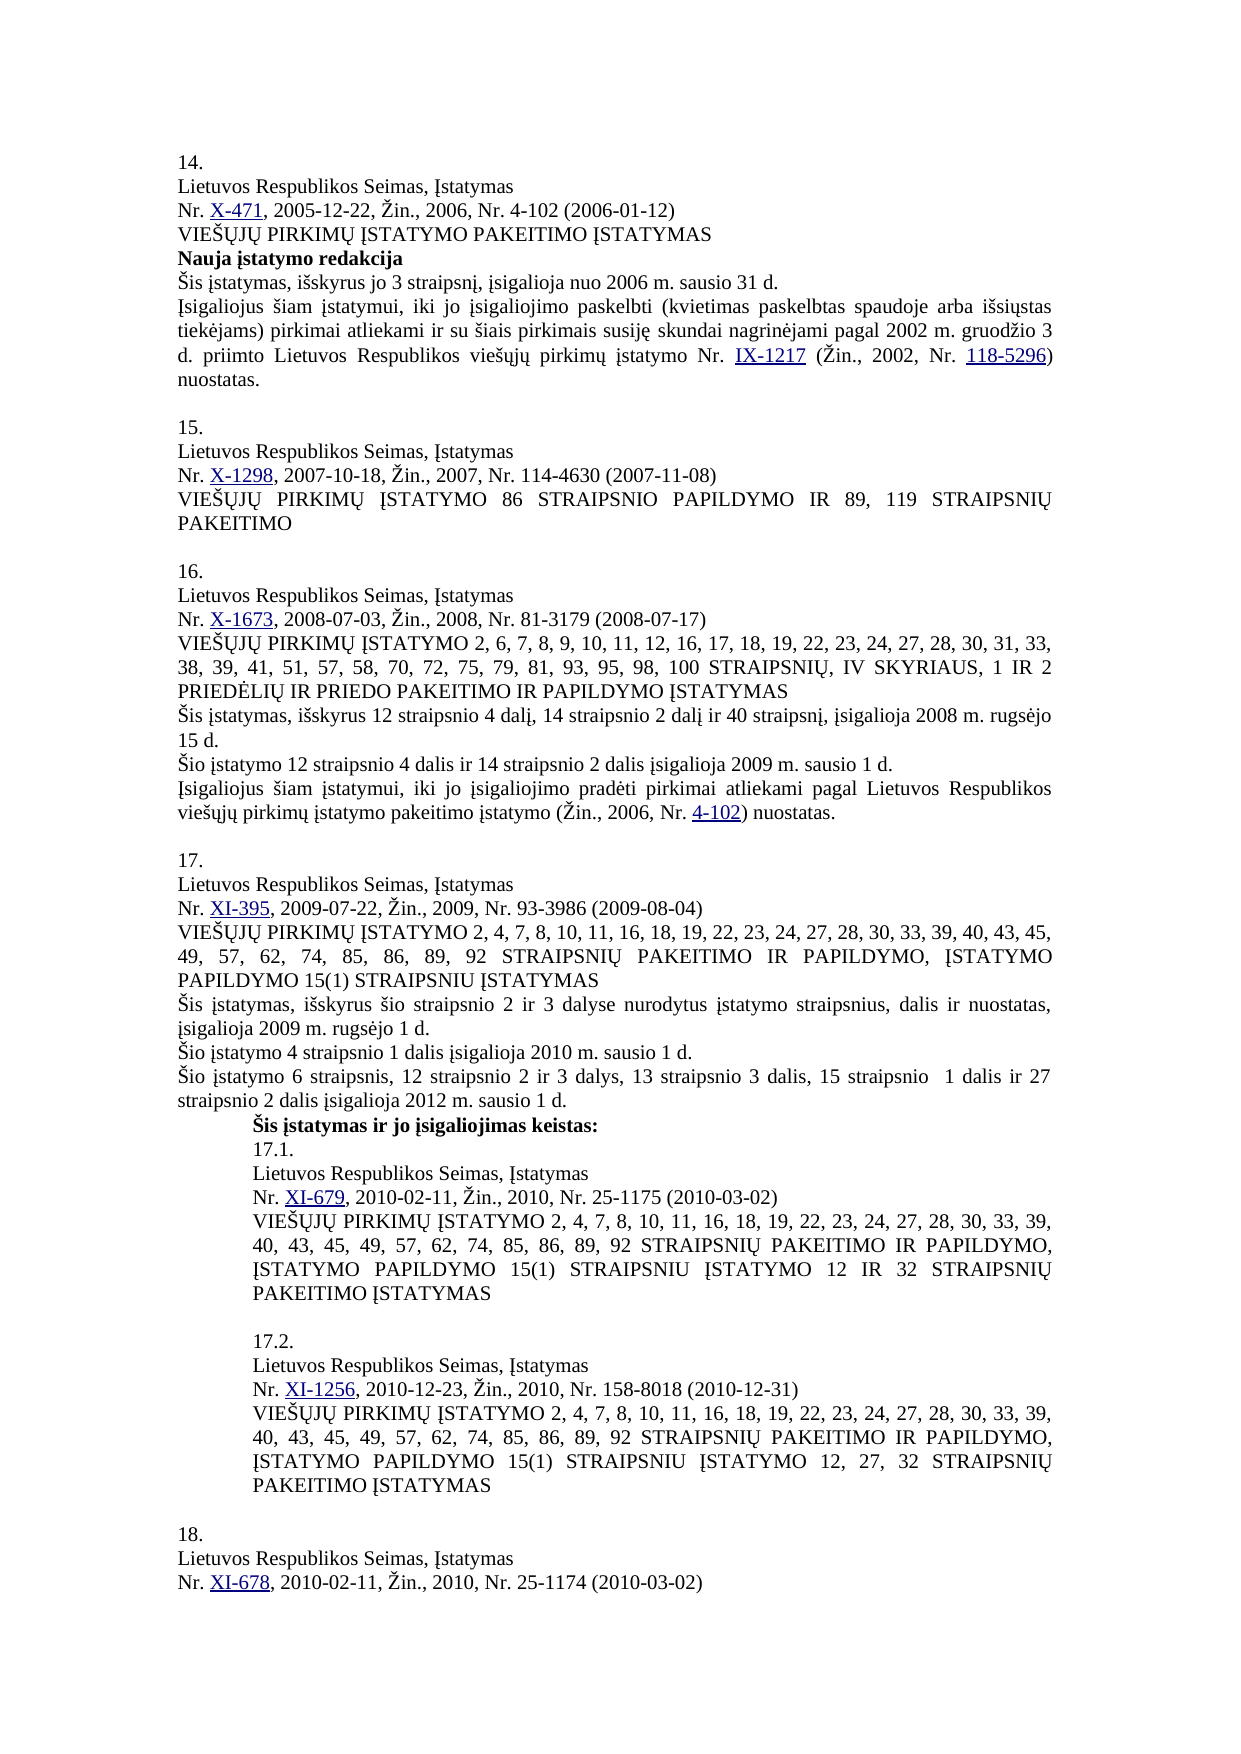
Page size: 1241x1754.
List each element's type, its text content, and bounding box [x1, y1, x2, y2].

text VIEŠŲJŲ PIRKIMŲ ĮSTATYMO PAKEITIMO ĮSTATYMAS [177, 222, 1053, 246]
text Lietuvos Respublikos Seimas, Įstatymas [177, 439, 1053, 463]
text VIEŠŲJŲ PIRKIMŲ ĮSTATYMO 2, 4, 7, 8, 10, 11, 16, 18, 19, 22, 23, 24, 27, 28, 30, 33, 39, 40, 43, 45, 49, 57, 62, 74, 85, 86, 89, 92 STRAIPSNIŲ PAKEITIMO IR PAPILDYMO, ĮSTATYMO PAPILDYMO 15(1) STRAIPSNIU ĮSTATYMO 12, 27, 32 STRAIPSNIŲ PAKEITIMO ĮSTATYMAS [252, 1401, 1053, 1497]
text Lietuvos Respublikos Seimas, Įstatymas [177, 583, 1053, 607]
text Įsigaliojus šiam įstatymui, iki jo įsigaliojimo pradėti pirkimai atliekami pagal Lietuvos Respublikos viešųjų pirkimų įstatymo pakeitimo įstatymo (Žin., 2006, Nr. 4-102) nuostatas. [177, 776, 1053, 824]
text VIEŠŲJŲ PIRKIMŲ ĮSTATYMO 2, 6, 7, 8, 9, 10, 11, 12, 16, 17, 18, 19, 22, 23, 24, 27, 28, 30, 31, 33, 38, 39, 41, 51, 57, 58, 70, 72, 75, 79, 81, 93, 95, 98, 100 STRAIPSNIŲ, IV SKYRIAUS, 1 IR 2 PRIEDĖLIŲ IR PRIEDO PAKEITIMO IR PAPILDYMO ĮSTATYMAS [177, 631, 1053, 703]
text Lietuvos Respublikos Seimas, Įstatymas [177, 1161, 1053, 1185]
text VIEŠŲJŲ PIRKIMŲ ĮSTATYMO 2, 4, 7, 8, 10, 11, 16, 18, 19, 22, 23, 24, 27, 28, 30, 33, 39, 40, 43, 45, 49, 57, 62, 74, 85, 86, 89, 92 STRAIPSNIŲ PAKEITIMO IR PAPILDYMO, ĮSTATYMO PAPILDYMO 15(1) STRAIPSNIU ĮSTATYMO 12 IR 32 STRAIPSNIŲ PAKEITIMO ĮSTATYMAS [252, 1209, 1053, 1305]
text Nr. XI-679, 2010-02-11, Žin., 2010, Nr. 25-1175 (2010-03-02) [177, 1185, 1053, 1209]
text Lietuvos Respublikos Seimas, Įstatymas [177, 1546, 1053, 1570]
text VIEŠŲJŲ PIRKIMŲ ĮSTATYMO 2, 4, 7, 8, 10, 11, 16, 18, 19, 22, 23, 24, 27, 28, 30, 33, 39, 40, 43, 45, 49, 57, 62, 74, 85, 86, 89, 92 STRAIPSNIŲ PAKEITIMO IR PAPILDYMO, ĮSTATYMO PAPILDYMO 15(1) STRAIPSNIU ĮSTATYMAS [177, 920, 1053, 992]
text Nr. XI-395, 2009-07-22, Žin., 2009, Nr. 93-3986 (2009-08-04) [177, 896, 1053, 920]
text 14. [177, 150, 1053, 174]
text Nr. X-1673, 2008-07-03, Žin., 2008, Nr. 81-3179 (2008-07-17) [177, 607, 1053, 631]
text Šio įstatymo 4 straipsnio 1 dalis įsigalioja 2010 m. sausio 1 d. [177, 1040, 1053, 1064]
text 17.2. [177, 1329, 1053, 1353]
text Šis įstatymas, išskyrus 12 straipsnio 4 dalį, 14 straipsnio 2 dalį ir 40 straipsnį, įsigalioja 2008 m. rugsėjo 15 d. [177, 703, 1053, 752]
text Įsigaliojus šiam įstatymui, iki jo įsigaliojimo paskelbti (kvietimas paskelbtas spaudoje arba išsiųstas tiekėjams) pirkimai atliekami ir su šiais pirkimais susiję skundai nagrinėjami pagal 2002 m. gruodžio 3 d. priimto Lietuvos Respublikos viešųjų pirkimų įstatymo Nr. IX-1217 (Žin., 2002, Nr. 118-5296) nuostatas. [177, 294, 1053, 391]
text Nr. XI-1256, 2010-12-23, Žin., 2010, Nr. 158-8018 (2010-12-31) [177, 1377, 1053, 1401]
text 16. [177, 559, 1053, 583]
text Šis įstatymas, išskyrus jo 3 straipsnį, įsigalioja nuo 2006 m. sausio 31 d. [177, 270, 1053, 294]
text 17. [177, 848, 1053, 872]
text Nauja įstatymo redakcija [177, 246, 1053, 270]
text Šis įstatymas ir jo įsigaliojimas keistas: [177, 1112, 1053, 1137]
text Nr. X-471, 2005-12-22, Žin., 2006, Nr. 4-102 (2006-01-12) [177, 198, 1053, 222]
text 17.1. [177, 1137, 1053, 1161]
text Šis įstatymas, išskyrus šio straipsnio 2 ir 3 dalyse nurodytus įstatymo straipsnius, dalis ir nuostatas, įsigalioja 2009 m. rugsėjo 1 d. [177, 992, 1053, 1040]
text Lietuvos Respublikos Seimas, Įstatymas [177, 174, 1053, 198]
text Lietuvos Respublikos Seimas, Įstatymas [177, 1353, 1053, 1377]
text VIEŠŲJŲ PIRKIMŲ ĮSTATYMO 86 STRAIPSNIO PAPILDYMO IR 89, 119 STRAIPSNIŲ PAKEITIMO [177, 487, 1053, 535]
text Lietuvos Respublikos Seimas, Įstatymas [177, 872, 1053, 896]
text 15. [177, 415, 1053, 439]
text Nr. X-1298, 2007-10-18, Žin., 2007, Nr. 114-4630 (2007-11-08) [177, 463, 1053, 487]
text Šio įstatymo 6 straipsnis, 12 straipsnio 2 ir 3 dalys, 13 straipsnio 3 dalis, 15 straipsnio 1 dalis ir 27 straipsnio 2 dalis įsigalioja 2012 m. sausio 1 d. [177, 1064, 1053, 1112]
text 18. [177, 1522, 1053, 1546]
text Šio įstatymo 12 straipsnio 4 dalis ir 14 straipsnio 2 dalis įsigalioja 2009 m. sausio 1 d. [177, 752, 1053, 776]
text Nr. XI-678, 2010-02-11, Žin., 2010, Nr. 25-1174 (2010-03-02) [177, 1570, 1053, 1594]
